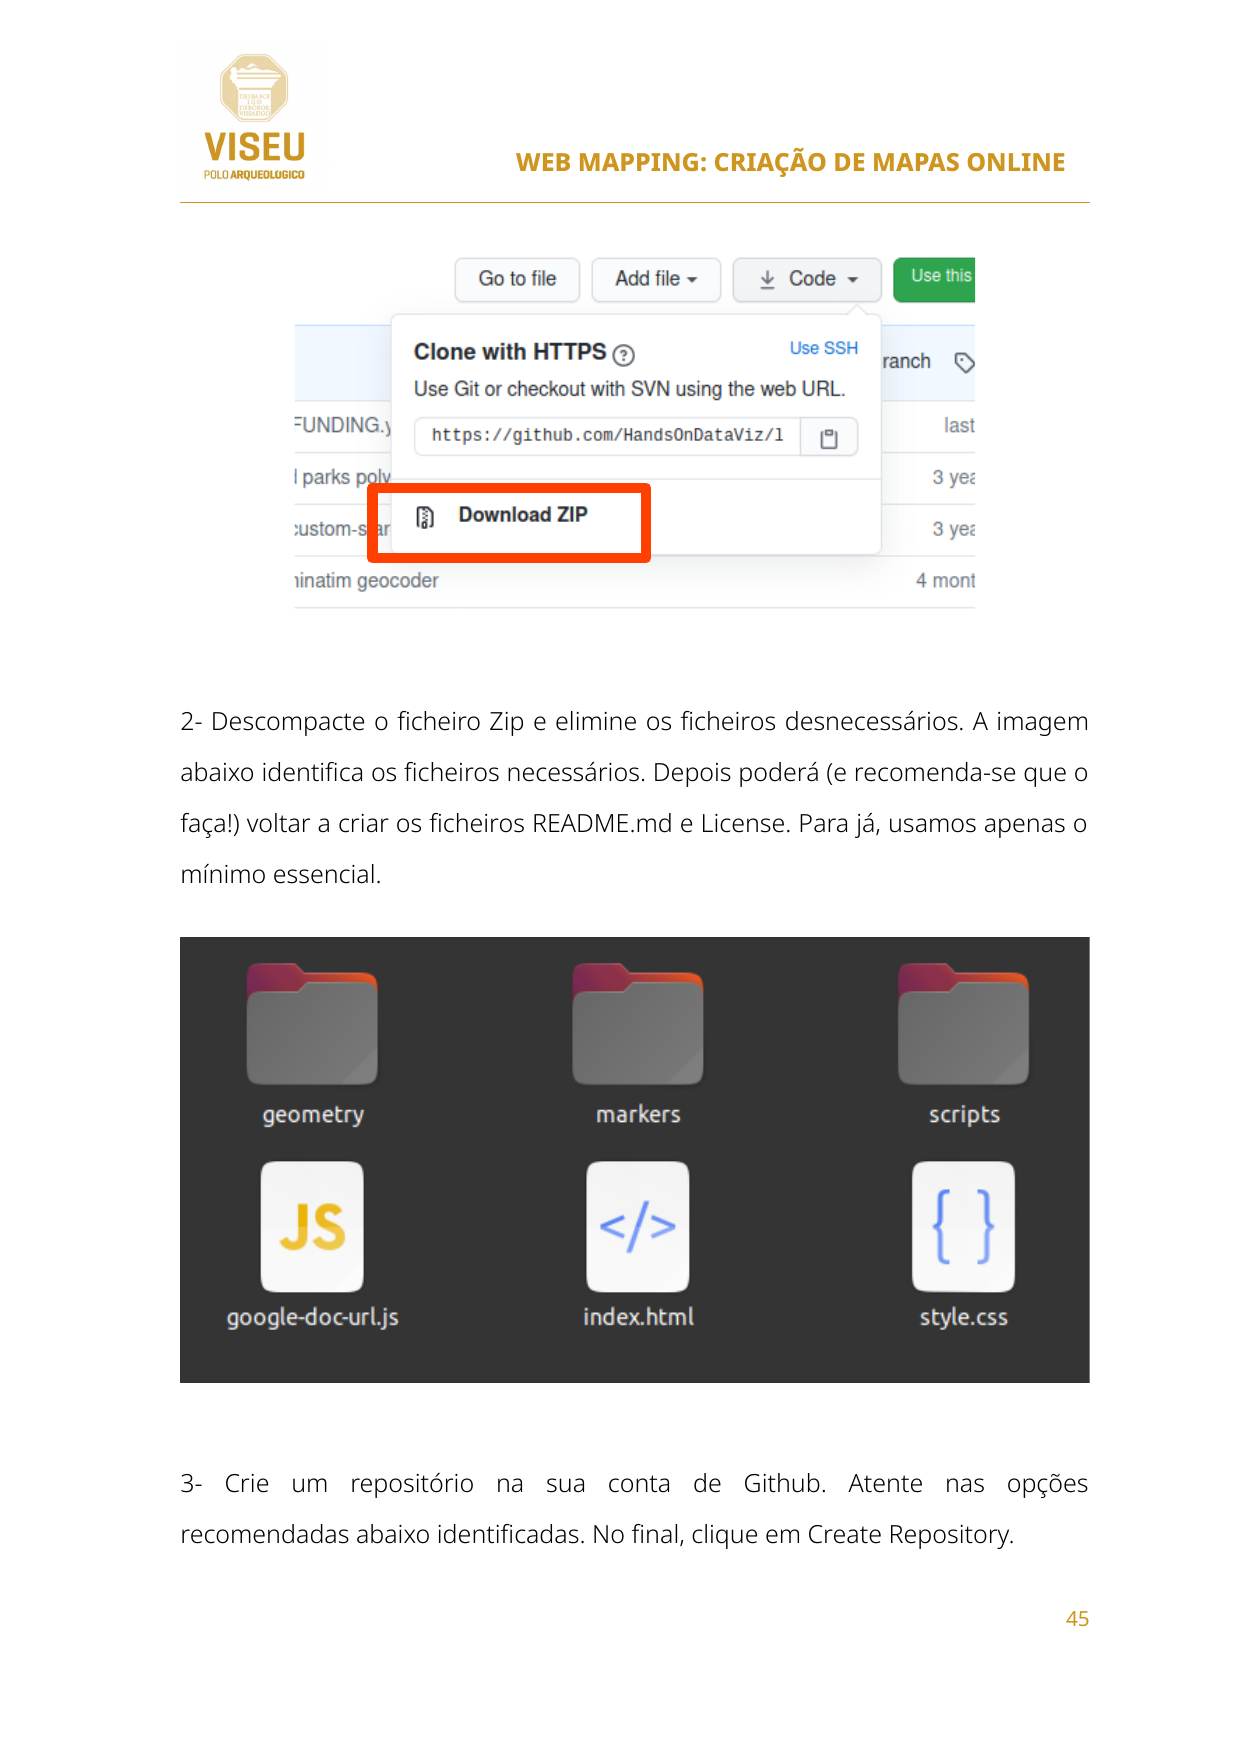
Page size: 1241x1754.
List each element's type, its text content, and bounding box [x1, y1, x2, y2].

picture [294, 238, 976, 621]
text 2- Descompacte o ficheiro Zip e elimine os ficheiros desnecessários. A imagem abaixo identifica os ficheiros necessários. Depois poderá (e recomenda-se que o faça!) voltar a criar os ficheiros README.md e License. Para já, usamos apenas o mínimo essencial. [180, 703, 1090, 890]
text 3- Crie um repositório na sua conta de Github. Atente nas opções recomendadas abaixo identificadas. No final, clique em Create Repository. [180, 1465, 1090, 1550]
picture [180, 937, 1090, 1383]
